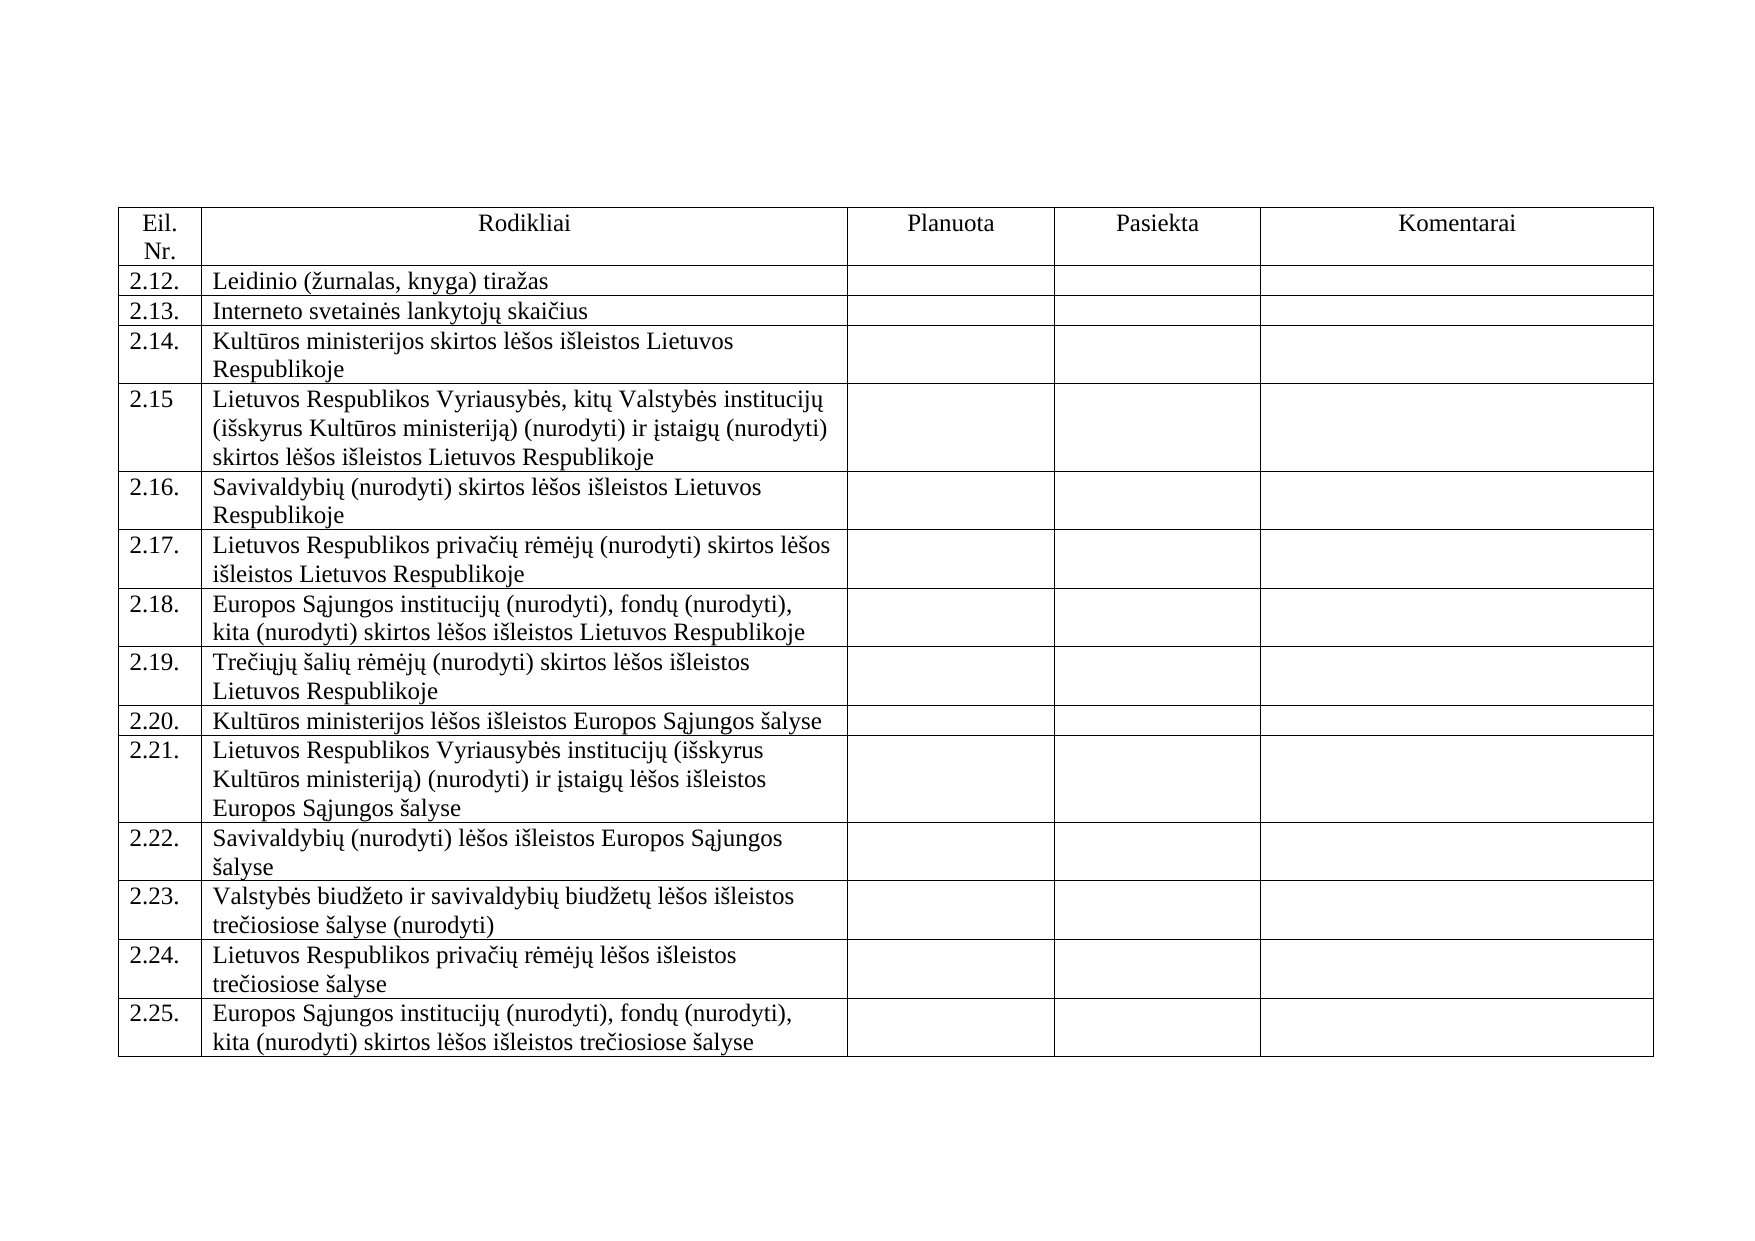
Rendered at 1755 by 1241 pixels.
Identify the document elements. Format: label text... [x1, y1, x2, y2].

table_cell 2.25. [119, 999, 201, 1056]
table_cell Leidinio (žurnalas, knyga) tiražas [202, 266, 847, 295]
table_cell 2.22. [119, 823, 201, 880]
table_cell [1261, 530, 1653, 588]
table_header Rodikliai [202, 208, 847, 265]
table_cell [848, 647, 1054, 705]
table_cell 2.14. [119, 326, 201, 383]
table_cell Valstybės biudžeto ir savivaldybių biudžetų lėšos išleistos trečiosiose šalyse (nurodyti) [202, 881, 847, 939]
table_cell 2.18. [119, 589, 201, 646]
table_header Eil. Nr. [119, 208, 201, 265]
table_cell [1261, 266, 1653, 295]
table_cell [1055, 472, 1260, 529]
table_cell [1055, 999, 1260, 1056]
table_cell Kultūros ministerijos lėšos išleistos Europos Sąjungos šalyse [202, 706, 847, 734]
table_cell 2.20. [119, 706, 201, 734]
table_cell [1261, 940, 1653, 997]
table_cell [1055, 384, 1260, 471]
table_cell [848, 706, 1054, 734]
table_cell [848, 589, 1054, 646]
table_cell [848, 823, 1054, 880]
table_header Komentarai [1261, 208, 1653, 265]
table_cell 2.19. [119, 647, 201, 705]
table_cell [1055, 530, 1260, 588]
table_cell [1055, 736, 1260, 822]
table_cell Interneto svetainės lankytojų skaičius [202, 296, 847, 325]
table_cell 2.21. [119, 736, 201, 822]
table_cell [1055, 647, 1260, 705]
table_cell [1261, 647, 1653, 705]
table_cell [1261, 326, 1653, 383]
table_cell [848, 326, 1054, 383]
table_cell [848, 472, 1054, 529]
table_cell Savivaldybių (nurodyti) lėšos išleistos Europos Sąjungos šalyse [202, 823, 847, 880]
table_cell [848, 736, 1054, 822]
table_cell [1055, 326, 1260, 383]
table_cell 2.16. [119, 472, 201, 529]
table_cell [1261, 706, 1653, 734]
table_cell [848, 999, 1054, 1056]
table_cell Trečiųjų šalių rėmėjų (nurodyti) skirtos lėšos išleistos Lietuvos Respublikoje [202, 647, 847, 705]
table_header Pasiekta [1055, 208, 1260, 265]
table_cell [848, 530, 1054, 588]
table_cell [1055, 940, 1260, 997]
table_cell Lietuvos Respublikos Vyriausybės institucijų (išskyrus Kultūros ministeriją) (nurodyti) ir įstaigų lėšos išleistos Europos Sąjungos šalyse [202, 736, 847, 822]
table_cell [1055, 589, 1260, 646]
table_cell [1261, 999, 1653, 1056]
table_cell [848, 940, 1054, 997]
table_cell [1261, 472, 1653, 529]
table_cell [848, 266, 1054, 295]
table_cell Kultūros ministerijos skirtos lėšos išleistos Lietuvos Respublikoje [202, 326, 847, 383]
table_cell [1055, 881, 1260, 939]
table_cell [1261, 384, 1653, 471]
table_cell Lietuvos Respublikos privačių rėmėjų lėšos išleistos trečiosiose šalyse [202, 940, 847, 997]
table_cell [848, 384, 1054, 471]
table_cell 2.15 [119, 384, 201, 471]
table_cell Lietuvos Respublikos Vyriausybės, kitų Valstybės institucijų (išskyrus Kultūros ministeriją) (nurodyti) ir įstaigų (nurodyti) skirtos lėšos išleistos Lietuvos Respublikoje [202, 384, 847, 471]
table_cell [1261, 296, 1653, 325]
table_cell [1055, 266, 1260, 295]
table_cell [1055, 823, 1260, 880]
table_cell [848, 881, 1054, 939]
table_cell Lietuvos Respublikos privačių rėmėjų (nurodyti) skirtos lėšos išleistos Lietuvos Respublikoje [202, 530, 847, 588]
table_cell 2.17. [119, 530, 201, 588]
table_header Planuota [848, 208, 1054, 265]
table_cell 2.13. [119, 296, 201, 325]
table_cell [1261, 736, 1653, 822]
table_cell Europos Sąjungos institucijų (nurodyti), fondų (nurodyti), kita (nurodyti) skirtos lėšos išleistos Lietuvos Respublikoje [202, 589, 847, 646]
table_cell 2.23. [119, 881, 201, 939]
table_cell Savivaldybių (nurodyti) skirtos lėšos išleistos Lietuvos Respublikoje [202, 472, 847, 529]
table_cell [848, 296, 1054, 325]
table_cell [1261, 589, 1653, 646]
table_cell 2.12. [119, 266, 201, 295]
table_cell [1261, 823, 1653, 880]
table_cell [1055, 706, 1260, 734]
table_cell 2.24. [119, 940, 201, 997]
table_cell Europos Sąjungos institucijų (nurodyti), fondų (nurodyti), kita (nurodyti) skirtos lėšos išleistos trečiosiose šalyse [202, 999, 847, 1056]
table_cell [1261, 881, 1653, 939]
table_cell [1055, 296, 1260, 325]
